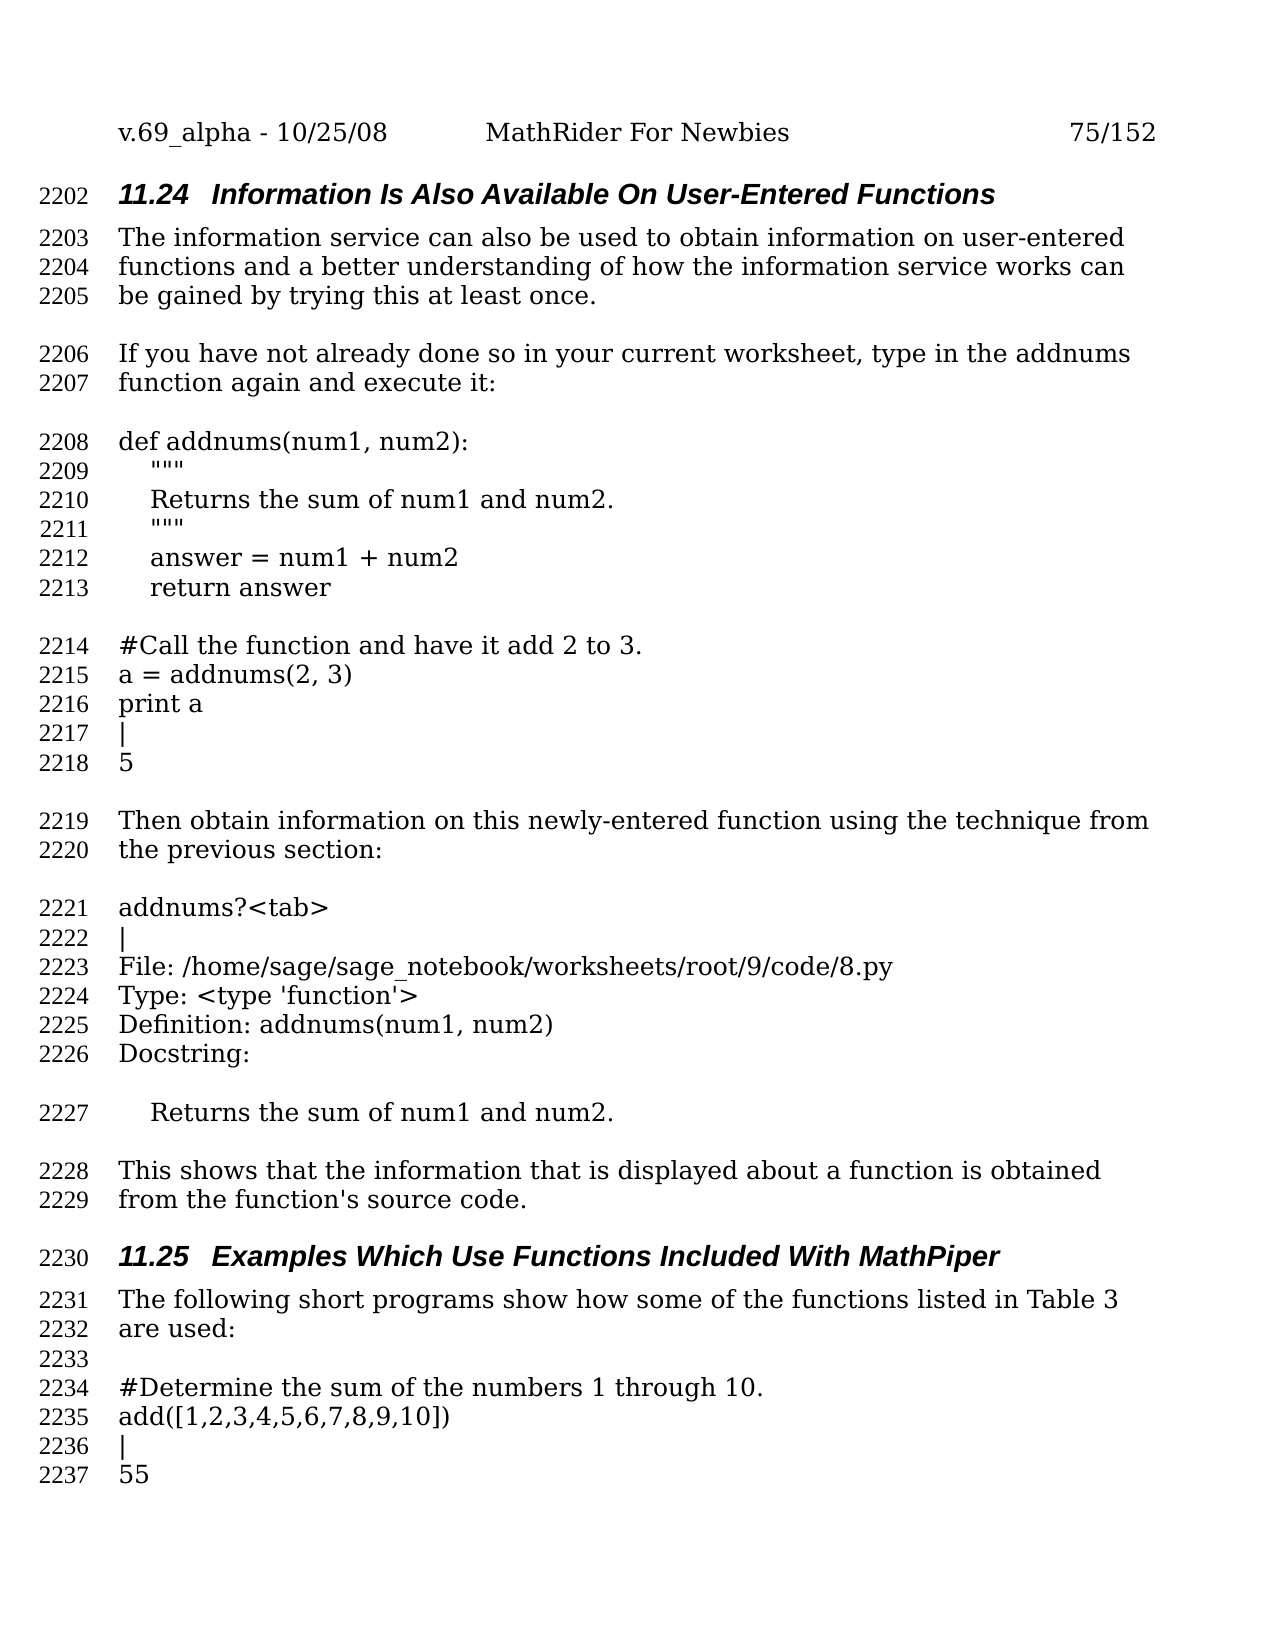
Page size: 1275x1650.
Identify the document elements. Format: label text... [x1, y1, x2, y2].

text #Call the function and have it add 2 to 3. [118, 631, 1157, 660]
text Type: <type 'function'> [118, 981, 1157, 1010]
text print a [118, 689, 1157, 719]
text The following short programs show how some of the functions listed in Table 3 are used: [118, 1286, 1157, 1344]
text If you have not already done so in your current worksheet, type in the addnums function again and execute it: [118, 339, 1157, 398]
text 55 [118, 1461, 1157, 1490]
text 5 [118, 748, 1157, 777]
text Docstring: [118, 1039, 1157, 1069]
text Then obtain information on this newly-entered function using the technique from the previous section: [118, 806, 1157, 864]
text def addnums(num1, num2): [118, 427, 1157, 456]
text Definition: addnums(num1, num2) [118, 1010, 1157, 1039]
text addnums?<tab> [118, 894, 1157, 923]
text The information service can also be used to obtain information on user-entered functions and a better understanding of how the information service works can be gained by trying this at least once. [118, 223, 1157, 310]
text #Determine the sum of the numbers 1 through 10. [118, 1373, 1157, 1402]
text """ [118, 456, 1157, 485]
text Returns the sum of num1 and num2. [118, 1098, 1157, 1127]
subtitle Examples Which Use Functions Included With MathPiper [118, 1239, 1157, 1273]
subtitle Information Is Also Available On User-Entered Functions [118, 177, 1157, 210]
text File: /home/sage/sage_notebook/worksheets/root/9/code/8.py [118, 952, 1157, 981]
text return answer [118, 573, 1157, 602]
text | [118, 923, 1157, 952]
text add([1,2,3,4,5,6,7,8,9,10]) [118, 1402, 1157, 1431]
text | [118, 1431, 1157, 1461]
text | [118, 719, 1157, 748]
text """ [118, 514, 1157, 544]
text a = addnums(2, 3) [118, 660, 1157, 689]
text Returns the sum of num1 and num2. [118, 485, 1157, 514]
text answer = num1 + num2 [118, 544, 1157, 573]
text This shows that the information that is displayed about a function is obtained from the function's source code. [118, 1156, 1157, 1214]
